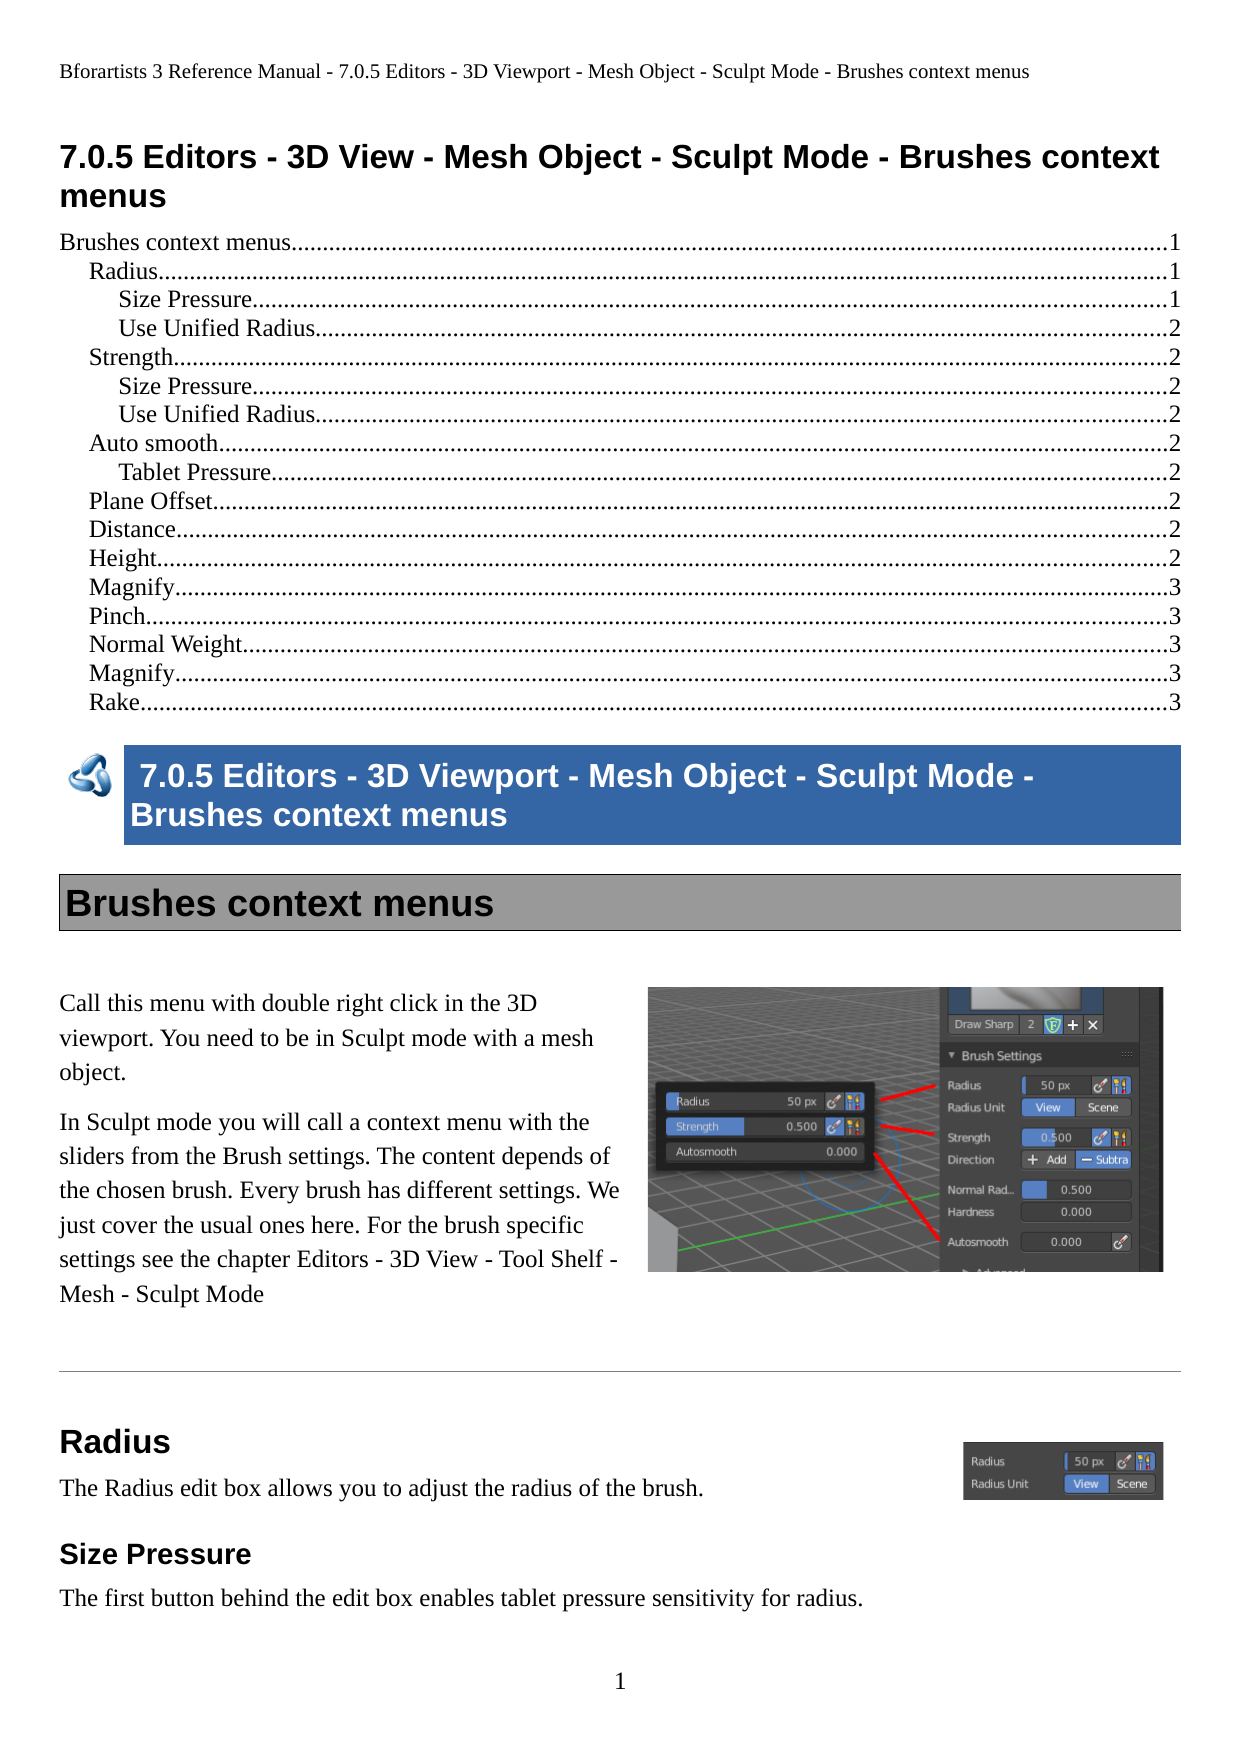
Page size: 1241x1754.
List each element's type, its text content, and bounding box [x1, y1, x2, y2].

text Rake 3 [88, 687, 1181, 716]
text Use Unified Radius 2 [118, 399, 1181, 428]
text Call this menu with double right click in the 3D viewport. You need to be in Sculpt mode with a mesh object. [59, 988, 647, 1086]
text The first button behind the edit box enables tablet pressure sensitivity for radius. [59, 1583, 1181, 1612]
picture [963, 1442, 1164, 1500]
text In Sculpt mode you will call a context menu with the sliders from the Brush settings. The content depends of the chosen brush. Every brush has different settings. We just cover the usual ones here. For the brush specific settings see the chapter Editors - 3D View - Tool Shelf - Mesh - Sculpt Mode [59, 1107, 1181, 1308]
text Size Pressure 2 [118, 371, 1181, 399]
picture [647, 987, 1164, 1272]
text Tablet Pressure 2 [118, 457, 1181, 486]
text Size Pressure 1 [118, 284, 1181, 313]
subtitle Radius [59, 1422, 1181, 1460]
text Pinch 3 [88, 601, 1181, 629]
table_header Brushes context menus [60, 875, 1181, 930]
text Auto smooth 2 [88, 428, 1181, 457]
text Magnify 3 [88, 658, 1181, 687]
subtitle Size Pressure [59, 1537, 1181, 1570]
text Strength 2 [88, 342, 1181, 371]
text Distance 2 [88, 514, 1181, 543]
text Radius 1 [88, 256, 1181, 284]
text Magnify 3 [88, 572, 1181, 601]
text Use Unified Radius 2 [118, 313, 1181, 342]
text Plane Offset 2 [88, 486, 1181, 514]
text Brushes context menus 1 [59, 227, 1181, 256]
text Normal Weight 3 [88, 629, 1181, 658]
table_header 7.0.5 Editors - 3D Viewport - Mesh Object - Sculpt Mode - Brushes context menus [124, 745, 1181, 845]
text The Radius edit box allows you to adjust the radius of the brush. [59, 1473, 1181, 1502]
picture [65, 750, 114, 800]
text Height 2 [88, 543, 1181, 572]
table_header [59, 745, 124, 845]
subtitle 7.0.5 Editors - 3D View - Mesh Object - Sculpt Mode - Brushes context menus [59, 138, 1181, 214]
